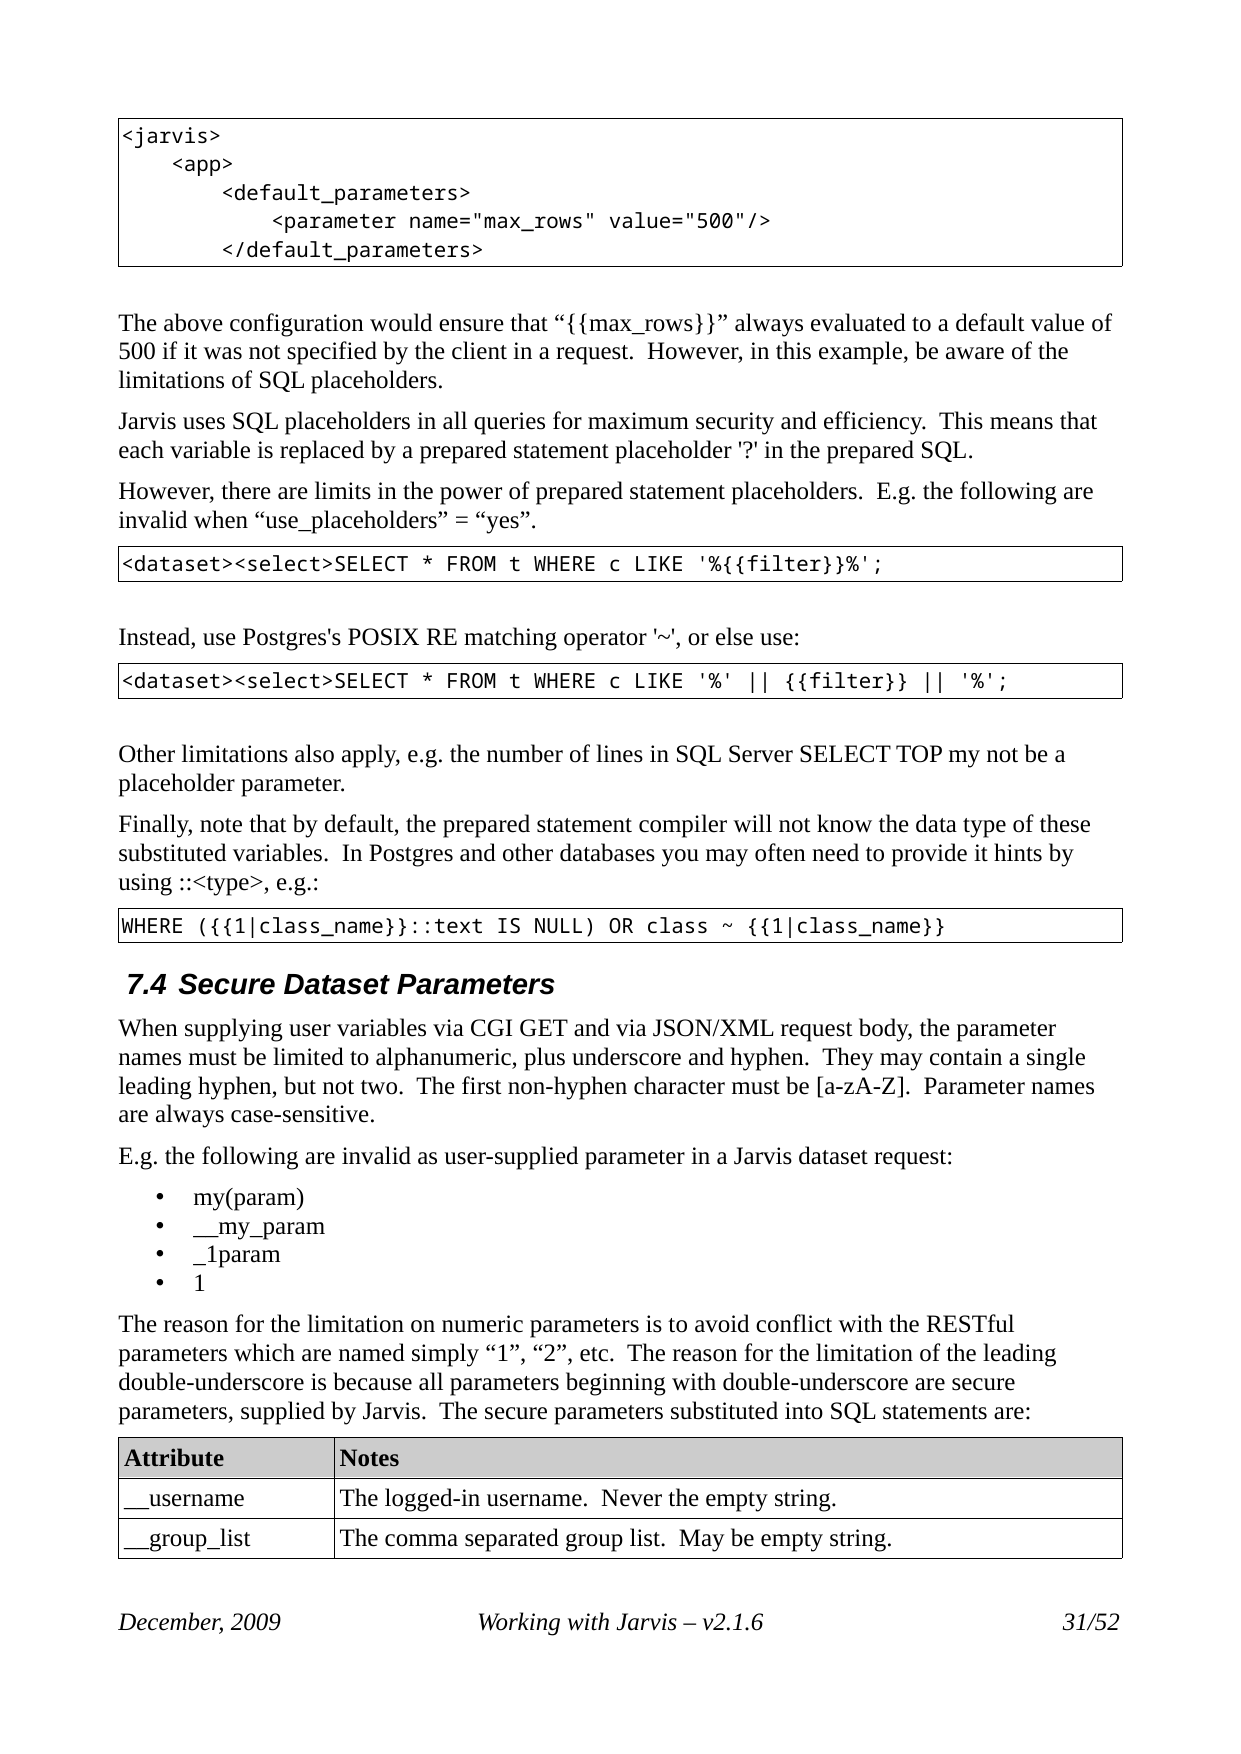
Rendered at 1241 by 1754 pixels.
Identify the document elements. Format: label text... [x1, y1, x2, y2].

list __my_param [156, 1211, 1122, 1239]
text WHERE ({{1|class_name}}::text IS NULL) OR class ~ {{1|class_name}} [119, 909, 1122, 942]
text <dataset><select>SELECT * FROM t WHERE c LIKE '%{{filter}}%'; [119, 547, 1122, 581]
table_header Attribute [119, 1438, 334, 1477]
text When supplying user variables via CGI GET and via JSON/XML request body, the parameter names must be limited to alphanumeric, plus underscore and hyphen. They may contain a single leading hyphen, but not two. The first non-hyphen character must be [a-zA-Z]. Parameter names are always case-sensitive. [118, 1013, 1122, 1128]
table_cell __username [119, 1479, 334, 1518]
list my(param) [156, 1182, 1122, 1211]
text The reason for the limitation on numeric parameters is to avoid conflict with the RESTful parameters which are named simply “1”, “2”, etc. The reason for the limitation of the leading double-underscore is because all parameters beginning with double-underscore are secure parameters, supplied by Jarvis. The secure parameters substituted into SQL statements are: [118, 1309, 1122, 1424]
text Jarvis uses SQL placeholders in all queries for maximum security and efficiency. This means that each variable is replaced by a prepared statement placeholder '?' in the prepared SQL. [118, 406, 1122, 464]
text <dataset><select>SELECT * FROM t WHERE c LIKE '%' || {{filter}} || '%'; [119, 664, 1122, 698]
text Instead, use Postgres's POSIX RE matching operator '~', or else use: [118, 622, 1122, 651]
text E.g. the following are invalid as user-supplied parameter in a Jarvis dataset request: [118, 1141, 1122, 1169]
subtitle Secure Dataset Parameters [118, 967, 1122, 1001]
text <app> [119, 147, 1122, 175]
list _1param [156, 1239, 1122, 1268]
table_cell The logged-in username. Never the empty string. [335, 1479, 1122, 1518]
table_cell The comma separated group list. May be empty string. [335, 1519, 1122, 1558]
text However, there are limits in the power of prepared statement placeholders. E.g. the following are invalid when “use_placeholders” = “yes”. [118, 476, 1122, 534]
list 1 [156, 1268, 1122, 1297]
text <default_parameters> [119, 175, 1122, 203]
table_header Notes [335, 1438, 1122, 1477]
text <jarvis> [119, 119, 1122, 147]
text Other limitations also apply, e.g. the number of lines in SQL Server SELECT TOP my not be a placeholder parameter. [118, 739, 1122, 797]
text <parameter name="max_rows" value="500"/> [119, 203, 1122, 232]
text Finally, note that by default, the prepared statement compiler will not know the data type of these substituted variables. In Postgres and other databases you may often need to provide it hints by using ::<type>, e.g.: [118, 809, 1122, 895]
text The above configuration would ensure that “{{max_rows}}” always evaluated to a default value of 500 if it was not specified by the client in a request. However, in this example, be aware of the limitations of SQL placeholders. [118, 308, 1122, 394]
table_cell __group_list [119, 1519, 334, 1558]
text </default_parameters> [119, 232, 1122, 266]
